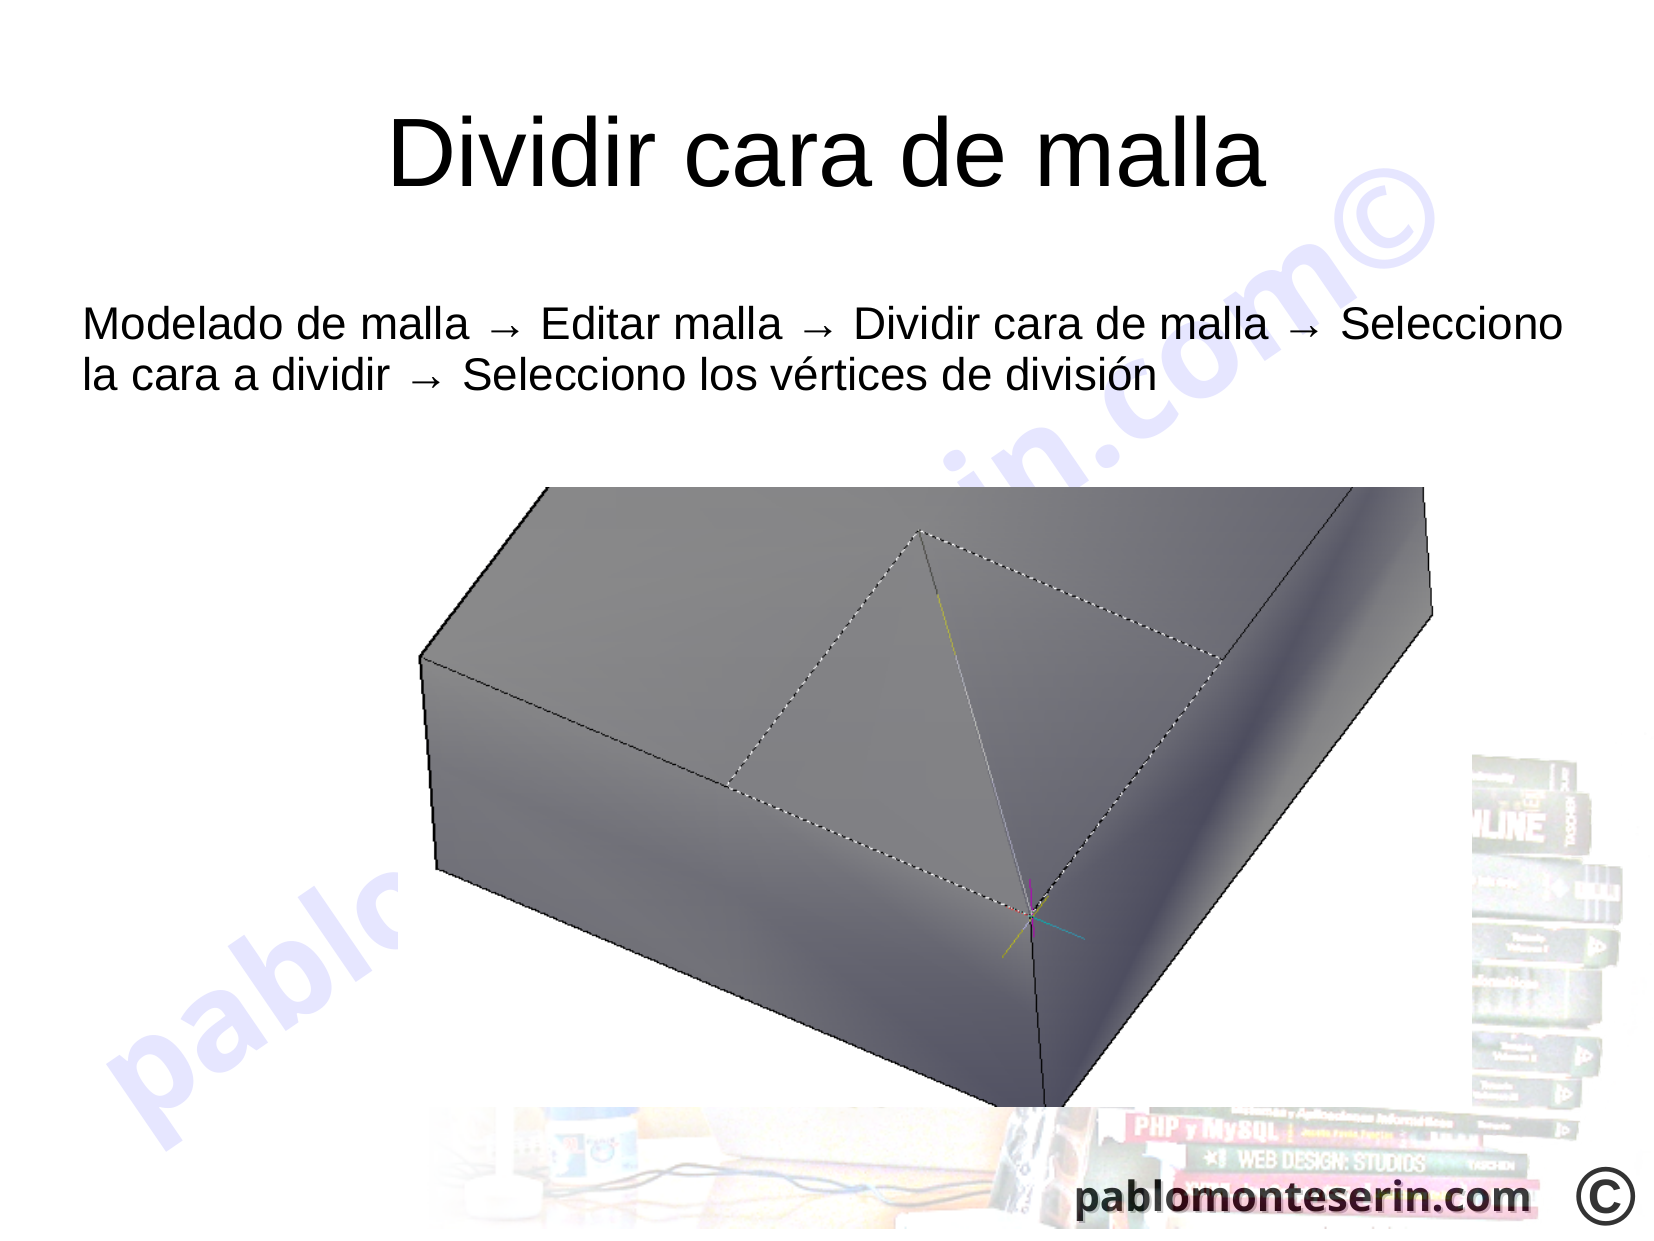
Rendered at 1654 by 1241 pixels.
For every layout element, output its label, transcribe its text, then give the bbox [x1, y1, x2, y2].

picture [398, 487, 1654, 1229]
title Dividir cara de malla [82, 49, 1571, 257]
subtitle Modelado de malla → Editar malla → Dividir cara de malla → Selecciono la cara a dividir → Selecciono los vértices de división [82, 284, 1571, 415]
